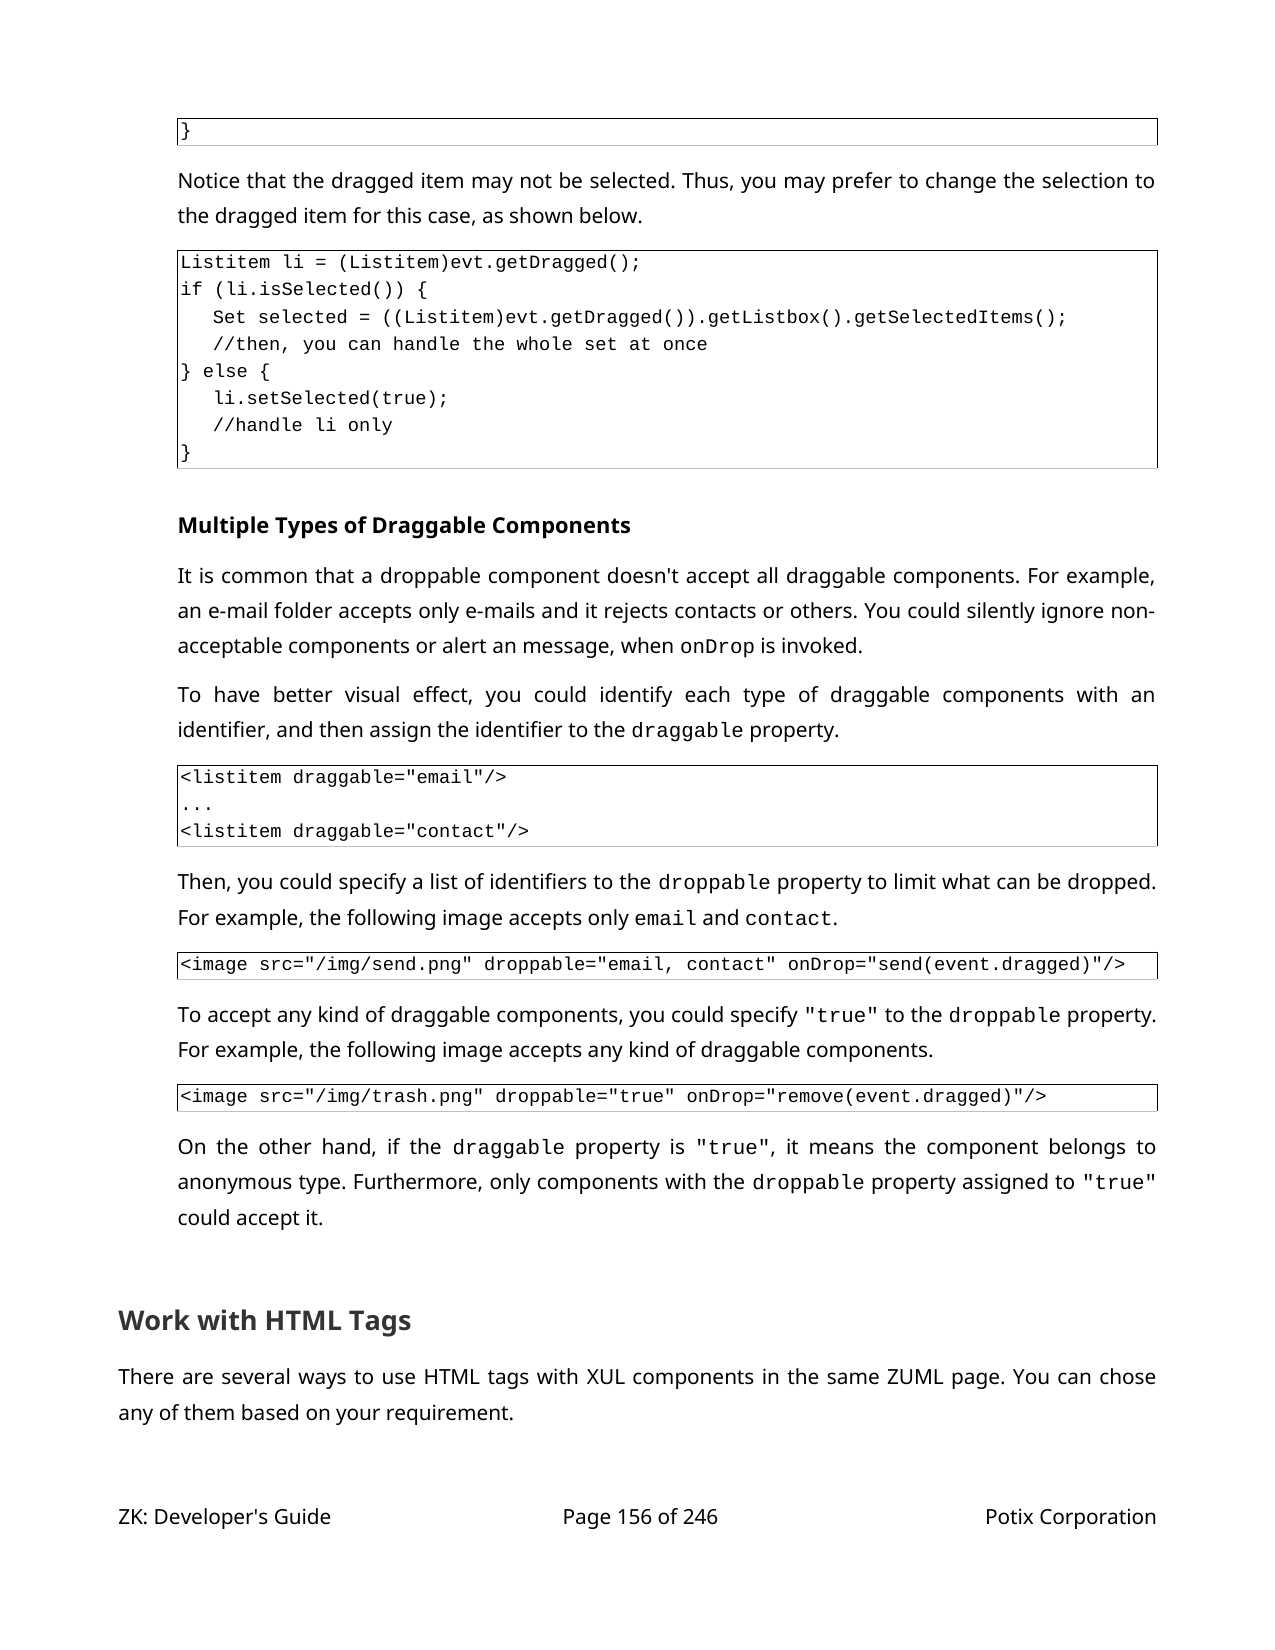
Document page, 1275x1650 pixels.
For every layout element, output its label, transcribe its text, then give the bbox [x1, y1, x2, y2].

text } else { [178, 359, 1157, 383]
subtitle Multiple Types of Draggable Components [177, 510, 1157, 540]
text <image src="/img/trash.png" droppable="true" onDrop="remove(event.dragged)"/> [178, 1085, 1157, 1111]
text ... [178, 792, 1157, 816]
text Notice that the dragged item may not be selected. Thus, you may prefer to change the selection to the dragged item for this case, as shown below. [177, 166, 1157, 229]
text <listitem draggable="contact"/> [178, 819, 1157, 846]
text To have better visual effect, you could identify each type of draggable components with an identifier, and then assign the identifier to the draggable property. [177, 680, 1157, 744]
text if (li.isSelected()) { [178, 277, 1157, 302]
text } [178, 440, 1157, 468]
text On the other hand, if the draggable property is "true", it means the component belongs to anonymous type. Furthermore, only components with the droppable property assigned to "true" could accept it. [177, 1132, 1157, 1231]
text To accept any kind of draggable components, you could specify "true" to the droppable property. For example, the following image accepts any kind of draggable components. [177, 1000, 1157, 1063]
text Listitem li = (Listitem)evt.getDragged(); [178, 251, 1157, 274]
text <image src="/img/send.png" droppable="email, contact" onDrop="send(event.dragged)"/> [178, 953, 1157, 979]
text Then, you could specify a list of identifiers to the droppable property to limit what can be dropped. For example, the following image accepts only email and contact. [177, 867, 1157, 931]
text It is common that a droppable component doesn't accept all draggable components. For example, an e-mail folder accepts only e-mails and it rejects contacts or others. You could silently ignore non-acceptable components or alert an message, when onDrop is invoked. [177, 561, 1157, 660]
text There are several ways to use HTML tags with XUL components in the same ZUML page. You can chose any of them based on your requirement. [118, 1362, 1157, 1426]
text <listitem draggable="email"/> [178, 766, 1157, 789]
text Set selected = ((Listitem)evt.getDragged()).getListbox().getSelectedItems(); [178, 304, 1157, 329]
text //handle li only [178, 413, 1157, 437]
text } [178, 119, 1157, 145]
text li.setSelected(true); [178, 386, 1157, 410]
text //then, you can handle the whole set at once [178, 332, 1157, 356]
subtitle Work with HTML Tags [118, 1302, 1157, 1339]
